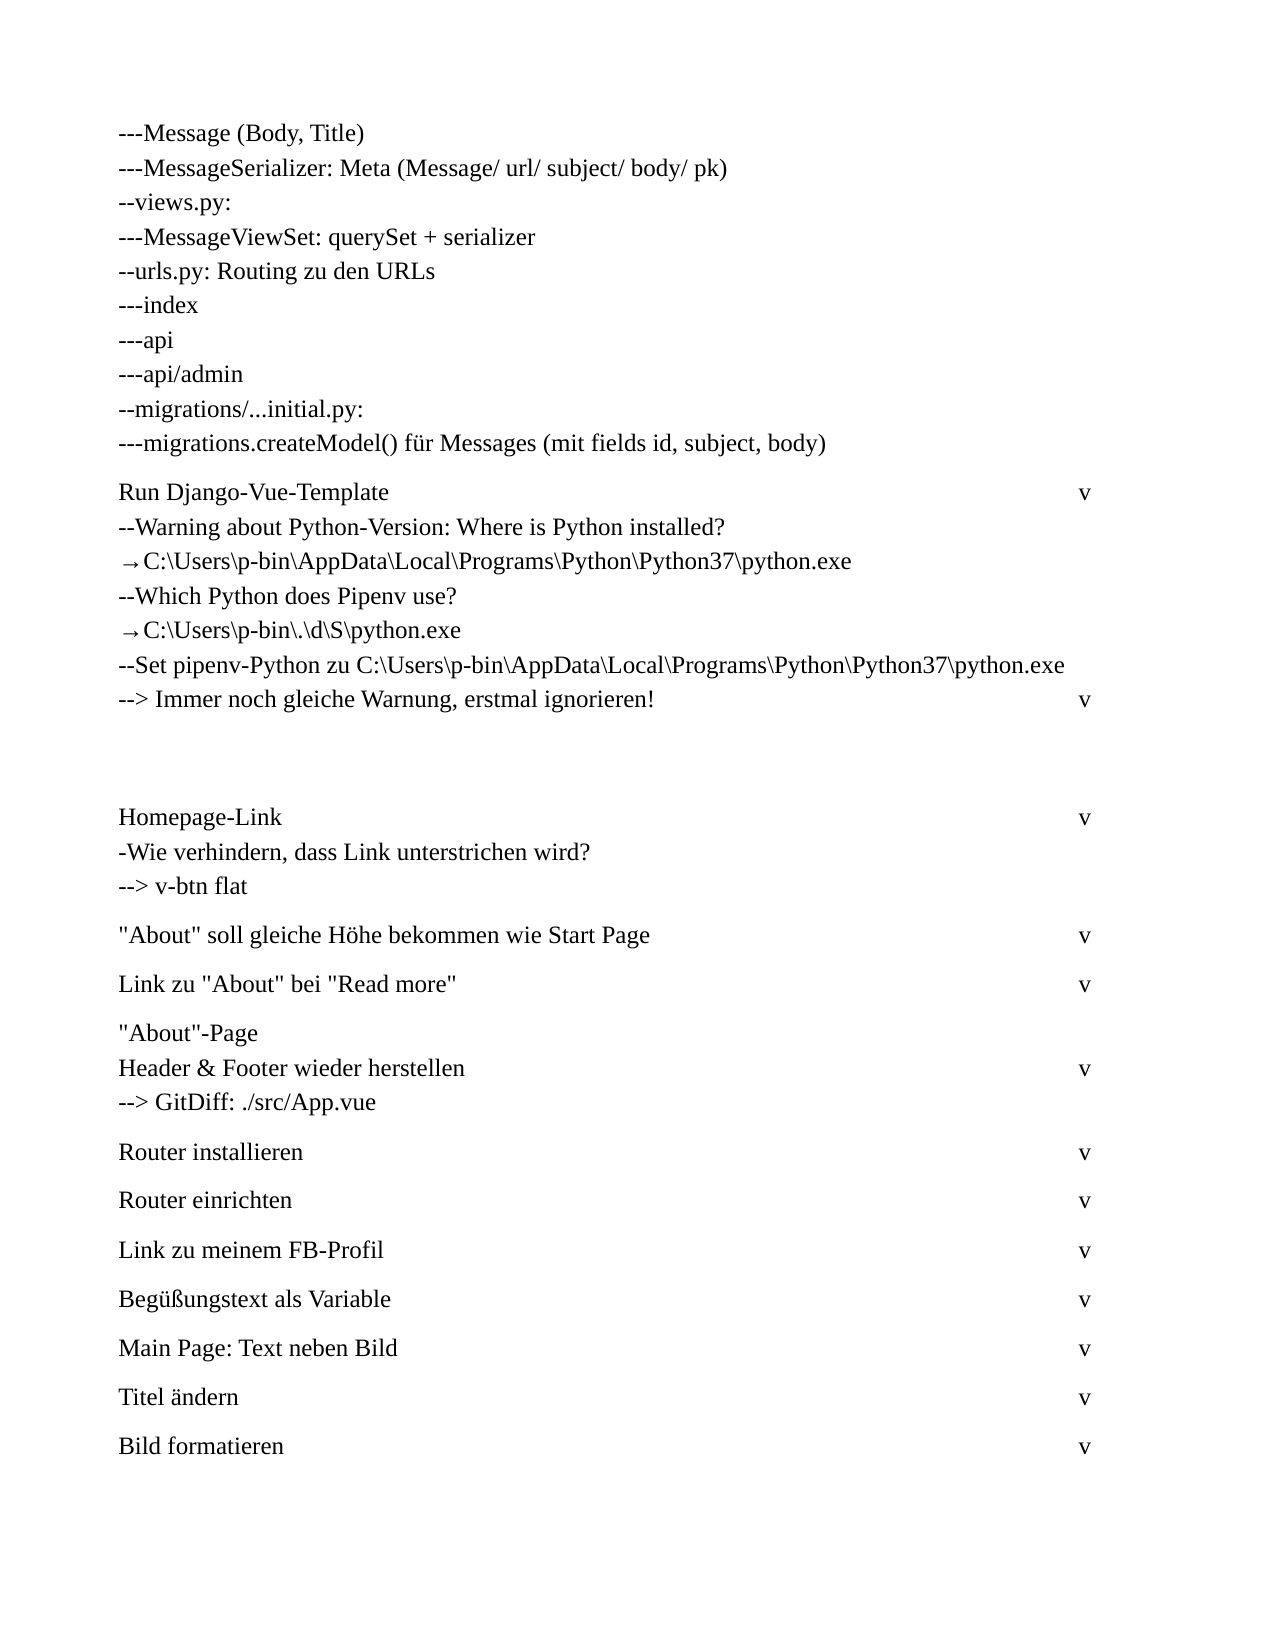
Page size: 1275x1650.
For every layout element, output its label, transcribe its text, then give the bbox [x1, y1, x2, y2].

text Main Page: Text neben Bild v [118, 1333, 1157, 1362]
text Link zu meinem FB-Profil v [118, 1235, 1157, 1263]
text Router installieren v [118, 1137, 1157, 1165]
text Run Django-Vue-Template v --Warning about Python-Version: Where is Python installed? →C:\Users\p-bin\AppData\Local\Programs\Python\Python37\python.exe --Which Python does Pipenv use? →C:\Users\p-bin\.\d\S\python.exe --Set pipenv-Python zu C:\Users\p-bin\AppData\Local\Programs\Python\Python37\python.exe --> Immer noch gleiche Warnung, erstmal ignorieren! v [118, 477, 1157, 782]
text ---Message (Body, Title) ---MessageSerializer: Meta (Message/ url/ subject/ body/ pk) --views.py: ---MessageViewSet: querySet + serializer --urls.py: Routing zu den URLs ---index ---api ---api/admin --migrations/...initial.py: ---migrations.createModel() für Messages (mit fields id, subject, body) [118, 118, 1157, 457]
text Begüßungstext als Variable v [118, 1284, 1157, 1312]
text "About"-Page Header & Footer wieder herstellen v --> GitDiff: ./src/App.vue [118, 1018, 1157, 1116]
text Homepage-Link v -Wie verhindern, dass Link unterstrichen wird? --> v-btn flat [118, 802, 1157, 900]
text Bild formatieren v [118, 1431, 1157, 1460]
text "About" soll gleiche Höhe bekommen wie Start Page v [118, 920, 1157, 949]
text Titel ändern v [118, 1382, 1157, 1411]
text Router einrichten v [118, 1186, 1157, 1214]
text Link zu "About" bei "Read more" v [118, 969, 1157, 998]
